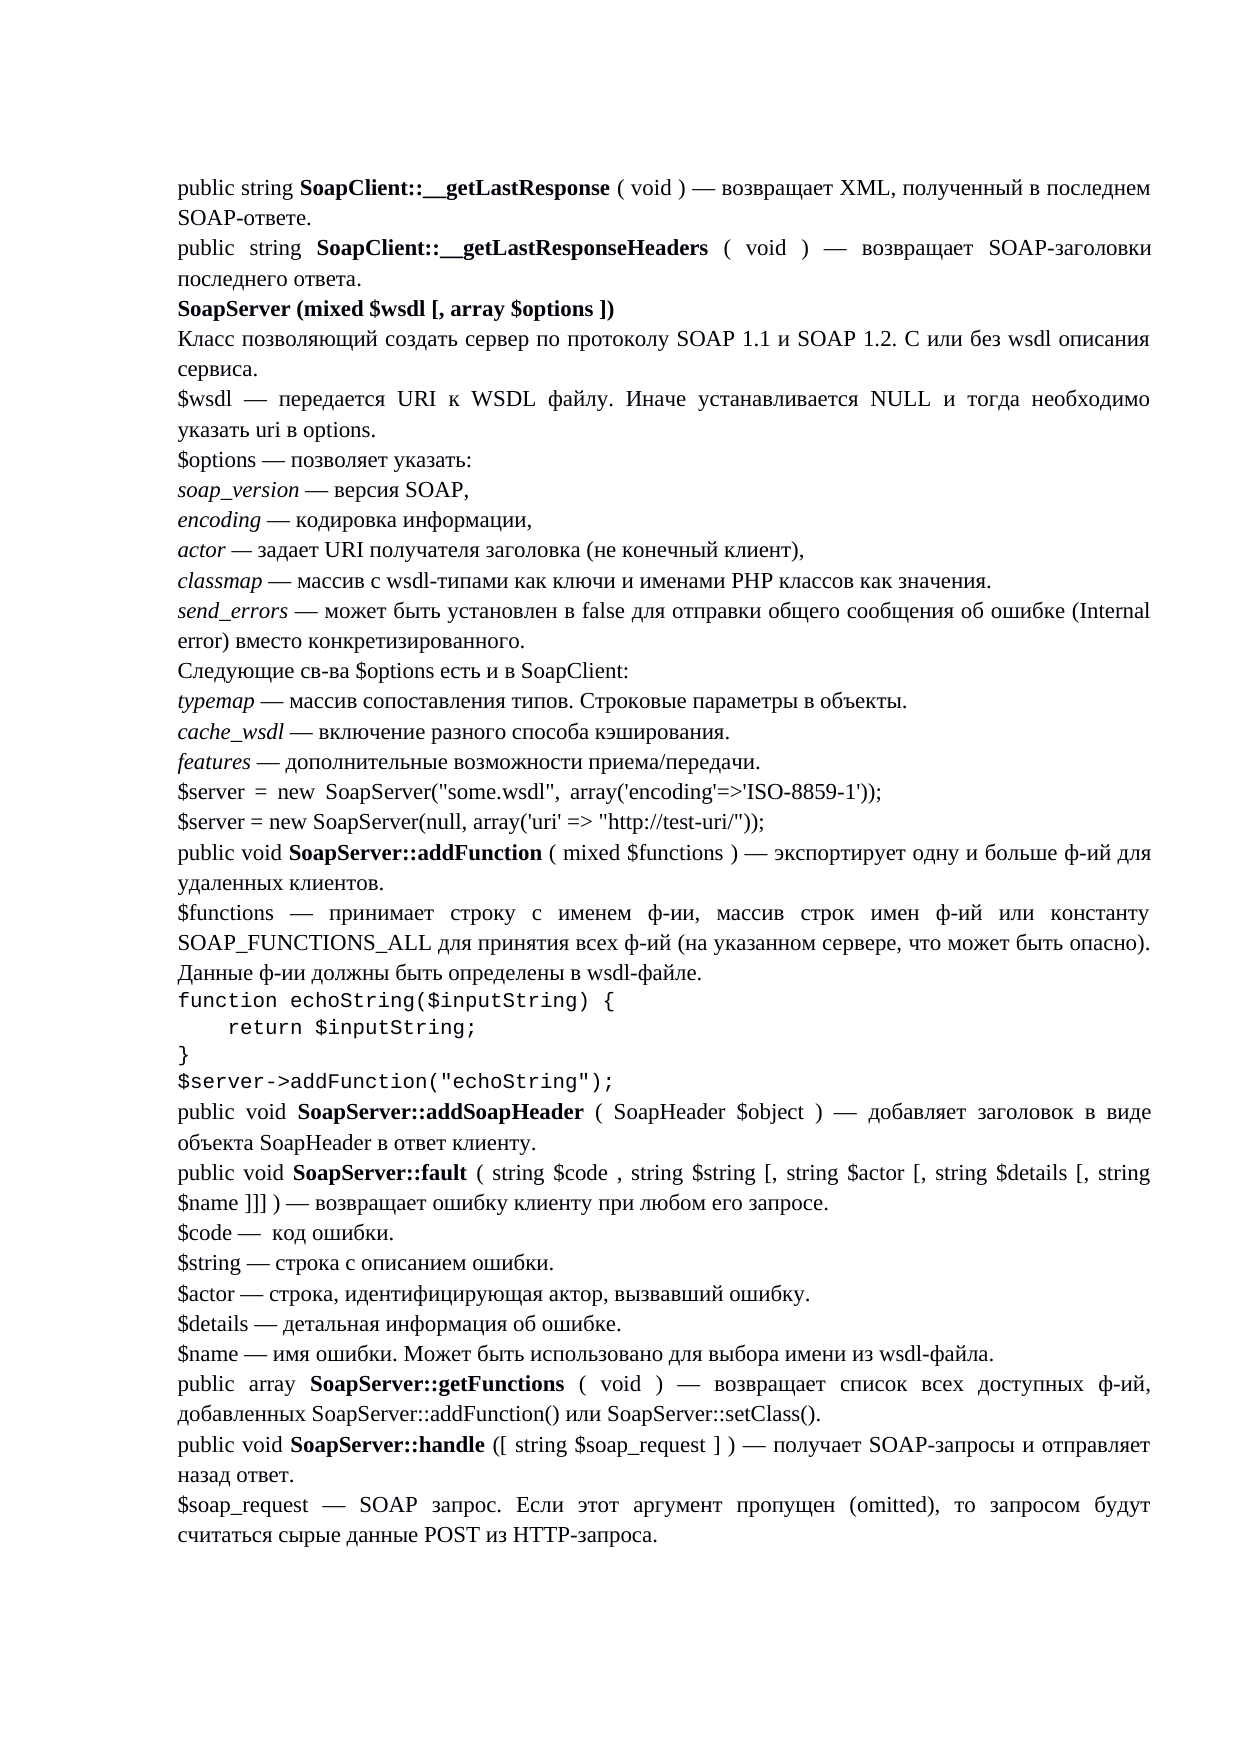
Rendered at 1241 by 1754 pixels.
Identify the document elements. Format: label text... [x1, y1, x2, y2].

text SoapServer (mixed $wsdl [, array $options ]) [177, 295, 1152, 321]
text $code — код ошибки. [177, 1219, 1152, 1246]
text public void SoapServer::fault ( string $code , string $string [, string $actor [, string $details [, string $name ]]] ) — возвращает ошибку клиенту при любом его запросе. [177, 1159, 1152, 1215]
text public string SoapClient::__getLastResponseHeaders ( void ) — возвращает SOAP-заголовки последнего ответа. [177, 234, 1152, 291]
text features — дополнительные возможности приема/передачи. [177, 748, 1152, 774]
text $actor — строка, идентифицирующая актор, вызвавший ошибку. [177, 1279, 1152, 1306]
text public string SoapClient::__getLastResponse ( void ) — возвращает XML, полученный в последнем SOAP-ответе. [177, 174, 1152, 231]
text $details — детальная информация об ошибке. [177, 1310, 1152, 1336]
text $server = new SoapServer("some.wsdl", array('encoding'=>'ISO-8859-1')); $server = new SoapServer(null, array('uri' => "http://test-uri/")); [177, 778, 1152, 835]
text Класс позволяющий создать сервер по протоколу SOAP 1.1 и SOAP 1.2. С или без wsdl описания сервиса. [177, 325, 1152, 382]
text public void SoapServer::addSoapHeader ( SoapHeader $object ) — добавляет заголовок в виде объекта SoapHeader в ответ клиенту. [177, 1098, 1152, 1155]
text public void SoapServer::addFunction ( mixed $functions ) — экспортирует одну и больше ф-ий для удаленных клиентов. [177, 838, 1152, 895]
text send_errors — может быть установлен в false для отправки общего сообщения об ошибке (Internal error) вместо конкретизированного. [177, 597, 1152, 653]
text function echoString($inputString) { [177, 989, 1152, 1013]
text return $inputString; [177, 1017, 1152, 1040]
text $wsdl — передается URI к WSDL файлу. Иначе устанавливается NULL и тогда необходимо указать uri в options. [177, 385, 1152, 442]
text Следующие св-ва $options есть и в SoapClient: [177, 657, 1152, 684]
text public array SoapServer::getFunctions ( void ) — возвращает список всех доступных ф-ий, добавленных SoapServer::addFunction() или SoapServer::setClass(). [177, 1370, 1152, 1427]
text soap_version — версия SOAP, [177, 476, 1152, 502]
text $functions — принимает строку с именем ф-ии, массив строк имен ф-ий или константу SOAP_FUNCTIONS_ALL для принятия всех ф-ий (на указанном сервере, что может быть опасно). Данные ф-ии должны быть определены в wsdl-файле. [177, 899, 1152, 986]
text $name — имя ошибки. Может быть использовано для выбора имени из wsdl-файла. [177, 1340, 1152, 1366]
text $options — позволяет указать: [177, 446, 1152, 472]
text $string — строка с описанием ошибки. [177, 1249, 1152, 1276]
text classmap — массив с wsdl-типами как ключи и именами PHP классов как значения. [177, 567, 1152, 593]
text $soap_request — SOAP запрос. Если этот аргумент пропущен (omitted), то запросом будут считаться сырые данные POST из HTTP-запроса. [177, 1491, 1152, 1548]
text } $server->addFunction("echoString"); [177, 1044, 1152, 1095]
text actor — задает URI получателя заголовка (не конечный клиент), [177, 536, 1152, 563]
text cache_wsdl — включение разного способа кэширования. [177, 718, 1152, 744]
text public void SoapServer::handle ([ string $soap_request ] ) — получает SOAP-запросы и отправляет назад ответ. [177, 1431, 1152, 1487]
text encoding — кодировка информации, [177, 506, 1152, 533]
text typemap — массив сопоставления типов. Строковые параметры в объекты. [177, 687, 1152, 714]
